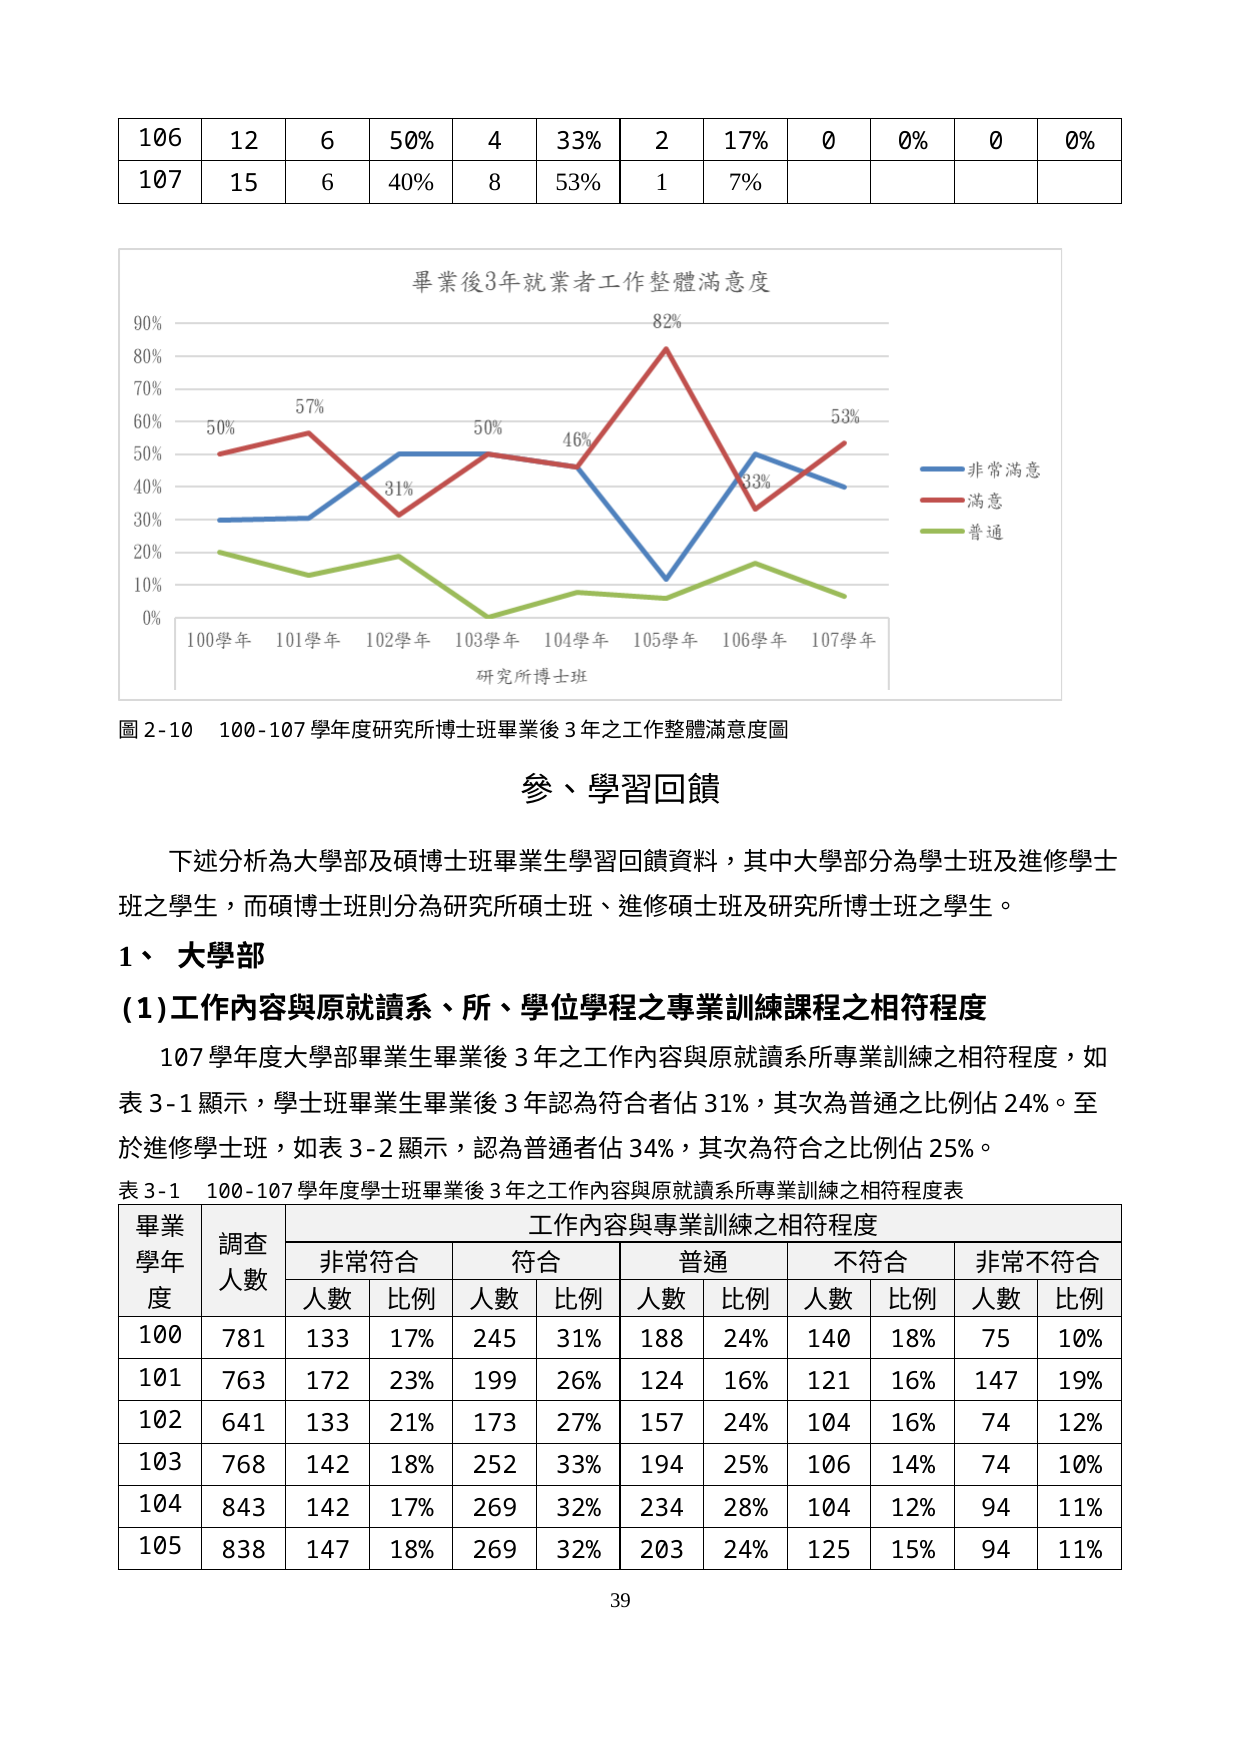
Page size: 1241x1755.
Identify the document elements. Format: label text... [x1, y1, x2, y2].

table_cell 18% [871, 1317, 954, 1358]
table_cell 11% [1038, 1528, 1121, 1569]
table_cell 2 [621, 119, 703, 160]
table_cell 符合 [453, 1243, 619, 1279]
table_cell 18% [370, 1444, 452, 1485]
table_cell 74 [955, 1444, 1037, 1485]
table_cell 23% [370, 1359, 452, 1400]
table_cell 比例 [537, 1280, 619, 1316]
table_cell 16% [704, 1359, 787, 1400]
table_cell [871, 161, 954, 202]
table_cell 199 [453, 1359, 536, 1400]
table_cell 104 [119, 1486, 201, 1527]
table_cell 94 [955, 1528, 1037, 1569]
table_cell 7% [704, 161, 787, 202]
table_cell 140 [788, 1317, 870, 1358]
table_cell [955, 161, 1037, 202]
subtitle 參、學習回饋 [118, 763, 1122, 811]
table_cell 0% [871, 119, 954, 160]
table_cell 31% [537, 1317, 619, 1358]
table_cell 非常符合 [286, 1243, 452, 1279]
table_cell 8 [453, 161, 536, 202]
list 大學部 [118, 932, 1122, 974]
table_cell 16% [871, 1359, 954, 1400]
table_cell 比例 [871, 1280, 954, 1316]
table_cell [788, 161, 870, 202]
table_cell 人數 [621, 1280, 703, 1316]
table_cell 0 [955, 119, 1037, 160]
table_cell 28% [704, 1486, 787, 1527]
table_cell 102 [119, 1401, 201, 1443]
table_cell 12% [871, 1486, 954, 1527]
table_cell 17% [370, 1317, 452, 1358]
table_cell 21% [370, 1401, 452, 1443]
table_cell 269 [453, 1528, 536, 1569]
table_cell 1 [621, 161, 703, 202]
list 工作內容與原就讀系、所、學位學程之專業訓練課程之相符程度 [118, 985, 1122, 1027]
table_cell 104 [788, 1401, 870, 1443]
table_cell 125 [788, 1528, 870, 1569]
table_cell 人數 [788, 1280, 870, 1316]
table_cell 33% [537, 1444, 619, 1485]
table_cell 103 [119, 1444, 201, 1485]
table_cell 194 [621, 1444, 703, 1485]
table_cell 142 [286, 1486, 369, 1527]
table_cell 26% [537, 1359, 619, 1400]
table_cell 641 [202, 1401, 285, 1443]
table_cell 121 [788, 1359, 870, 1400]
table_cell 32% [537, 1486, 619, 1527]
table_cell 人數 [286, 1280, 369, 1316]
table_cell 0 [788, 119, 870, 160]
table_cell 27% [537, 1401, 619, 1443]
table_cell 838 [202, 1528, 285, 1569]
table_cell 24% [704, 1528, 787, 1569]
table_cell 人數 [955, 1280, 1037, 1316]
table_cell 非常不符合 [955, 1243, 1121, 1279]
table_cell 245 [453, 1317, 536, 1358]
table_cell 6 [286, 119, 369, 160]
table_cell 不符合 [788, 1243, 954, 1279]
table_cell 4 [453, 119, 536, 160]
table_cell 173 [453, 1401, 536, 1443]
table_cell 172 [286, 1359, 369, 1400]
table_cell 11% [1038, 1486, 1121, 1527]
table_cell 768 [202, 1444, 285, 1485]
table_cell 40% [370, 161, 452, 202]
table_cell 105 [119, 1528, 201, 1569]
table_cell 74 [955, 1401, 1037, 1443]
table_cell 25% [704, 1444, 787, 1485]
table_cell 16% [871, 1401, 954, 1443]
table_cell 12 [202, 119, 285, 160]
table_cell 269 [453, 1486, 536, 1527]
text 下述分析為大學部及碩博士班畢業生學習回饋資料，其中大學部分為學士班及進修學士班之學生，而碩博士班則分為研究所碩士班、進修碩士班及研究所博士班之學生。 [118, 842, 1122, 923]
table_cell 19% [1038, 1359, 1121, 1400]
table_cell 234 [621, 1486, 703, 1527]
table_cell 107 [119, 161, 201, 202]
table_cell 比例 [1038, 1280, 1121, 1316]
table_cell 18% [370, 1528, 452, 1569]
table_cell 17% [370, 1486, 452, 1527]
table_header 工作內容與專業訓練之相符程度 [286, 1205, 1121, 1241]
text 表3-1 100-107學年度學士班畢業後3年之工作內容與原就讀系所專業訓練之相符程度表 [118, 1174, 1122, 1204]
table_cell 106 [788, 1444, 870, 1485]
table_cell 33% [537, 119, 619, 160]
table_cell 比例 [370, 1280, 452, 1316]
table_cell [1038, 161, 1121, 202]
table_cell 124 [621, 1359, 703, 1400]
table_cell 133 [286, 1317, 369, 1358]
text 107學年度大學部畢業生畢業後3年之工作內容與原就讀系所專業訓練之相符程度，如表3-1顯示，學士班畢業生畢業後3年認為符合者佔31%，其次為普通之比例佔24%。至於進修學士班，如表3-2顯示，認為普通者佔34%，其次為符合之比例佔25%。 [118, 1038, 1122, 1165]
table_cell 24% [704, 1317, 787, 1358]
table_cell 人數 [453, 1280, 536, 1316]
table_cell 15 [202, 161, 285, 202]
table_cell 32% [537, 1528, 619, 1569]
table_cell 763 [202, 1359, 285, 1400]
table_cell 100 [119, 1317, 201, 1358]
table_cell 101 [119, 1359, 201, 1400]
table_cell 203 [621, 1528, 703, 1569]
table_cell 比例 [704, 1280, 787, 1316]
table_cell 17% [704, 119, 787, 160]
table_cell 133 [286, 1401, 369, 1443]
table_cell 24% [704, 1401, 787, 1443]
table_cell 142 [286, 1444, 369, 1485]
table_cell 188 [621, 1317, 703, 1358]
table_cell 0% [1038, 119, 1121, 160]
table_cell 10% [1038, 1444, 1121, 1485]
table_header 畢業 學年度 [119, 1205, 201, 1316]
table_cell 75 [955, 1317, 1037, 1358]
table_cell 843 [202, 1486, 285, 1527]
table_cell 12% [1038, 1401, 1121, 1443]
table_cell 252 [453, 1444, 536, 1485]
table_cell 94 [955, 1486, 1037, 1527]
table_cell 53% [537, 161, 619, 202]
table_cell 781 [202, 1317, 285, 1358]
table_cell 147 [955, 1359, 1037, 1400]
table_cell 106 [119, 119, 201, 160]
table_cell 15% [871, 1528, 954, 1569]
table_cell 104 [788, 1486, 870, 1527]
table_cell 147 [286, 1528, 369, 1569]
text 圖2-10 100-107學年度研究所博士班畢業後3年之工作整體滿意度圖 [118, 713, 1122, 744]
table_cell 14% [871, 1444, 954, 1485]
table_cell 普通 [621, 1243, 787, 1279]
table_header 調查 人數 [202, 1205, 285, 1316]
table_cell 50% [370, 119, 452, 160]
table_cell 10% [1038, 1317, 1121, 1358]
table_cell 157 [621, 1401, 703, 1443]
table_cell 6 [286, 161, 369, 202]
